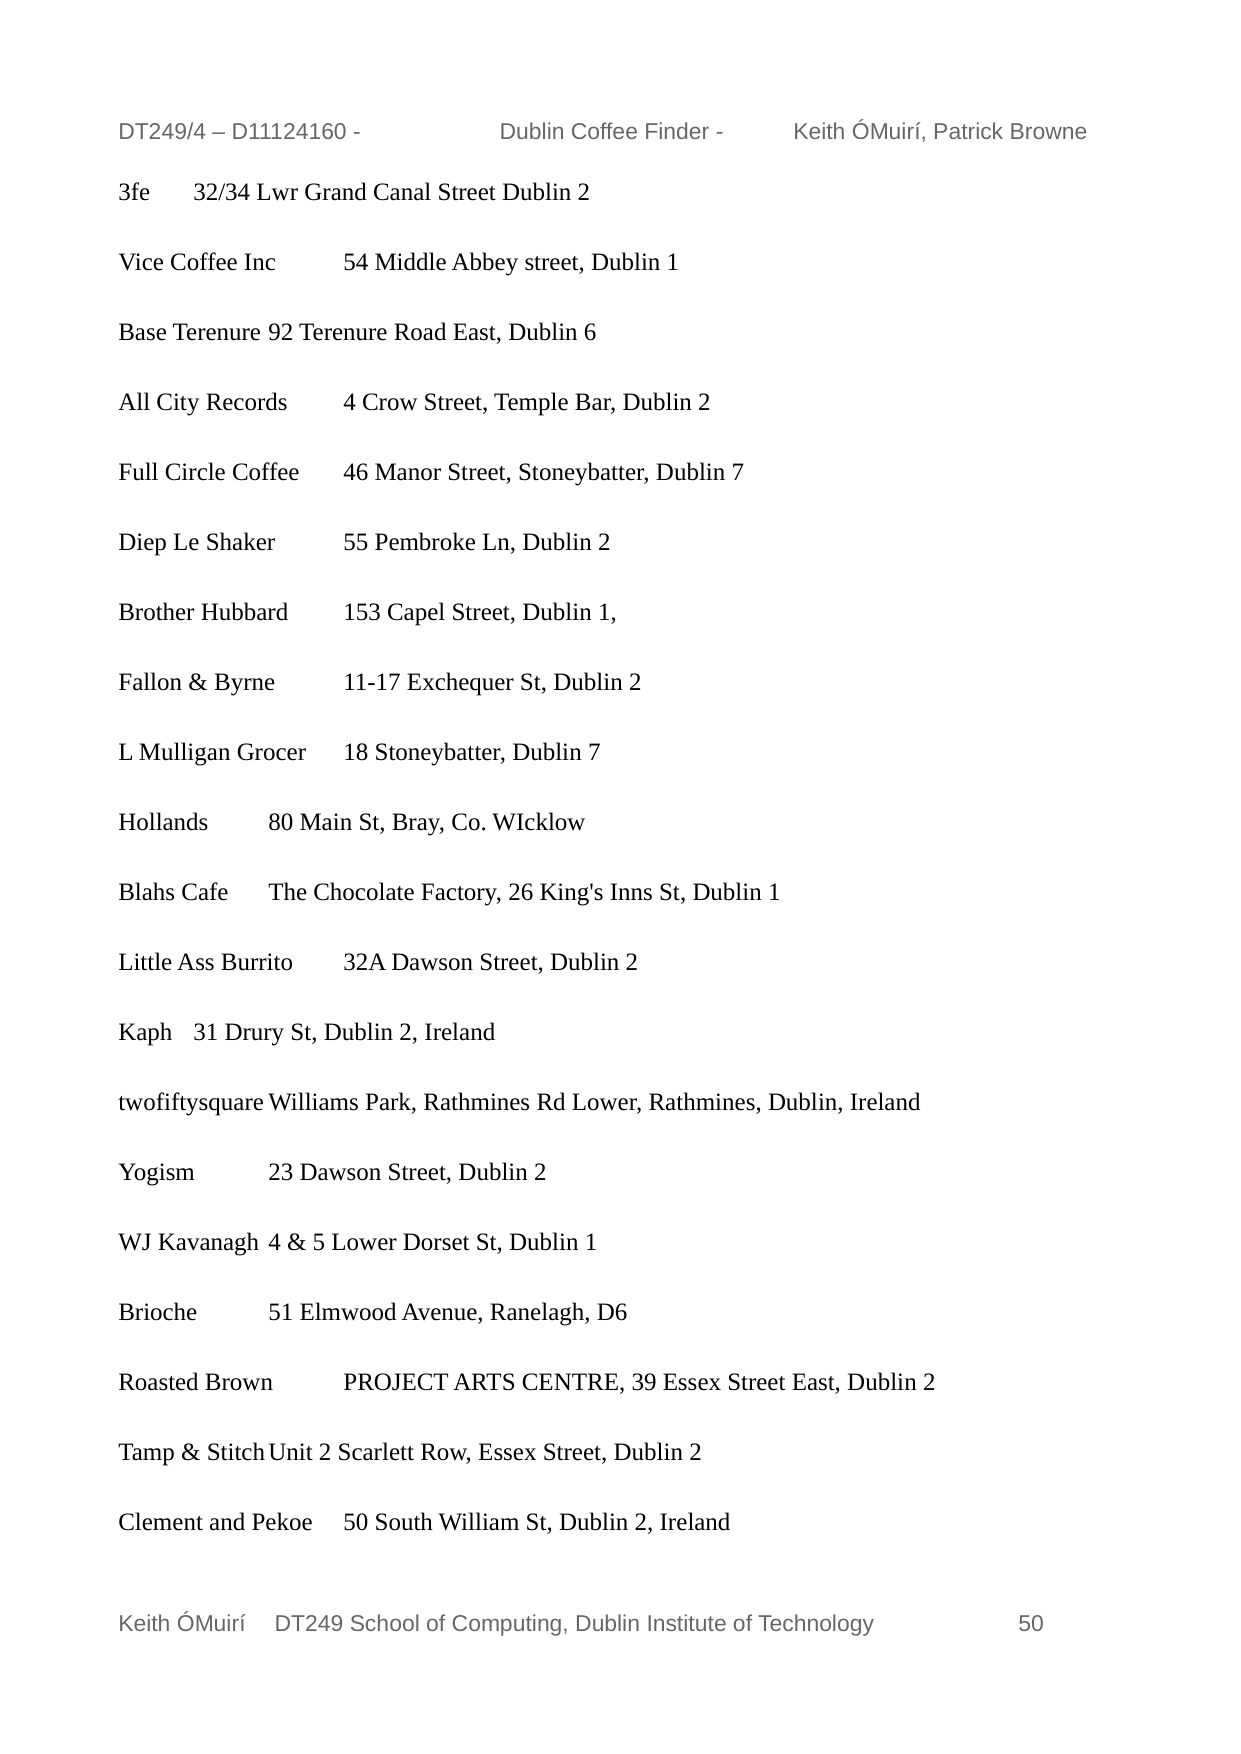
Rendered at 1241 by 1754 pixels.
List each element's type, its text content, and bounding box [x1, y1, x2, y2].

text Hollands 80 Main St, Bray, Co. WIcklow [118, 807, 1122, 836]
text Blahs Cafe The Chocolate Factory, 26 King's Inns St, Dublin 1 [118, 877, 1122, 906]
text Diep Le Shaker 55 Pembroke Ln, Dublin 2 [118, 527, 1122, 556]
text Yogism 23 Dawson Street, Dublin 2 [118, 1157, 1122, 1186]
text WJ Kavanagh 4 & 5 Lower Dorset St, Dublin 1 [118, 1227, 1122, 1256]
text L Mulligan Grocer 18 Stoneybatter, Dublin 7 [118, 737, 1122, 766]
text Brioche 51 Elmwood Avenue, Ranelagh, D6 [118, 1297, 1122, 1326]
text twofiftysquare Williams Park, Rathmines Rd Lower, Rathmines, Dublin, Ireland [118, 1087, 1122, 1116]
text Roasted Brown PROJECT ARTS CENTRE, 39 Essex Street East, Dublin 2 [118, 1367, 1122, 1396]
text Base Terenure 92 Terenure Road East, Dublin 6 [118, 317, 1122, 346]
text Kaph 31 Drury St, Dublin 2, Ireland [118, 1017, 1122, 1046]
text Full Circle Coffee 46 Manor Street, Stoneybatter, Dublin 7 [118, 457, 1122, 486]
text Little Ass Burrito 32A Dawson Street, Dublin 2 [118, 947, 1122, 976]
text Clement and Pekoe 50 South William St, Dublin 2, Ireland [118, 1507, 1122, 1536]
text 3fe 32/34 Lwr Grand Canal Street Dublin 2 [118, 177, 1122, 206]
text Fallon & Byrne 11-17 Exchequer St, Dublin 2 [118, 667, 1122, 696]
text Brother Hubbard 153 Capel Street, Dublin 1, [118, 597, 1122, 626]
text All City Records 4 Crow Street, Temple Bar, Dublin 2 [118, 387, 1122, 416]
text Vice Coffee Inc 54 Middle Abbey street, Dublin 1 [118, 247, 1122, 276]
text Tamp & Stitch Unit 2 Scarlett Row, Essex Street, Dublin 2 [118, 1437, 1122, 1466]
